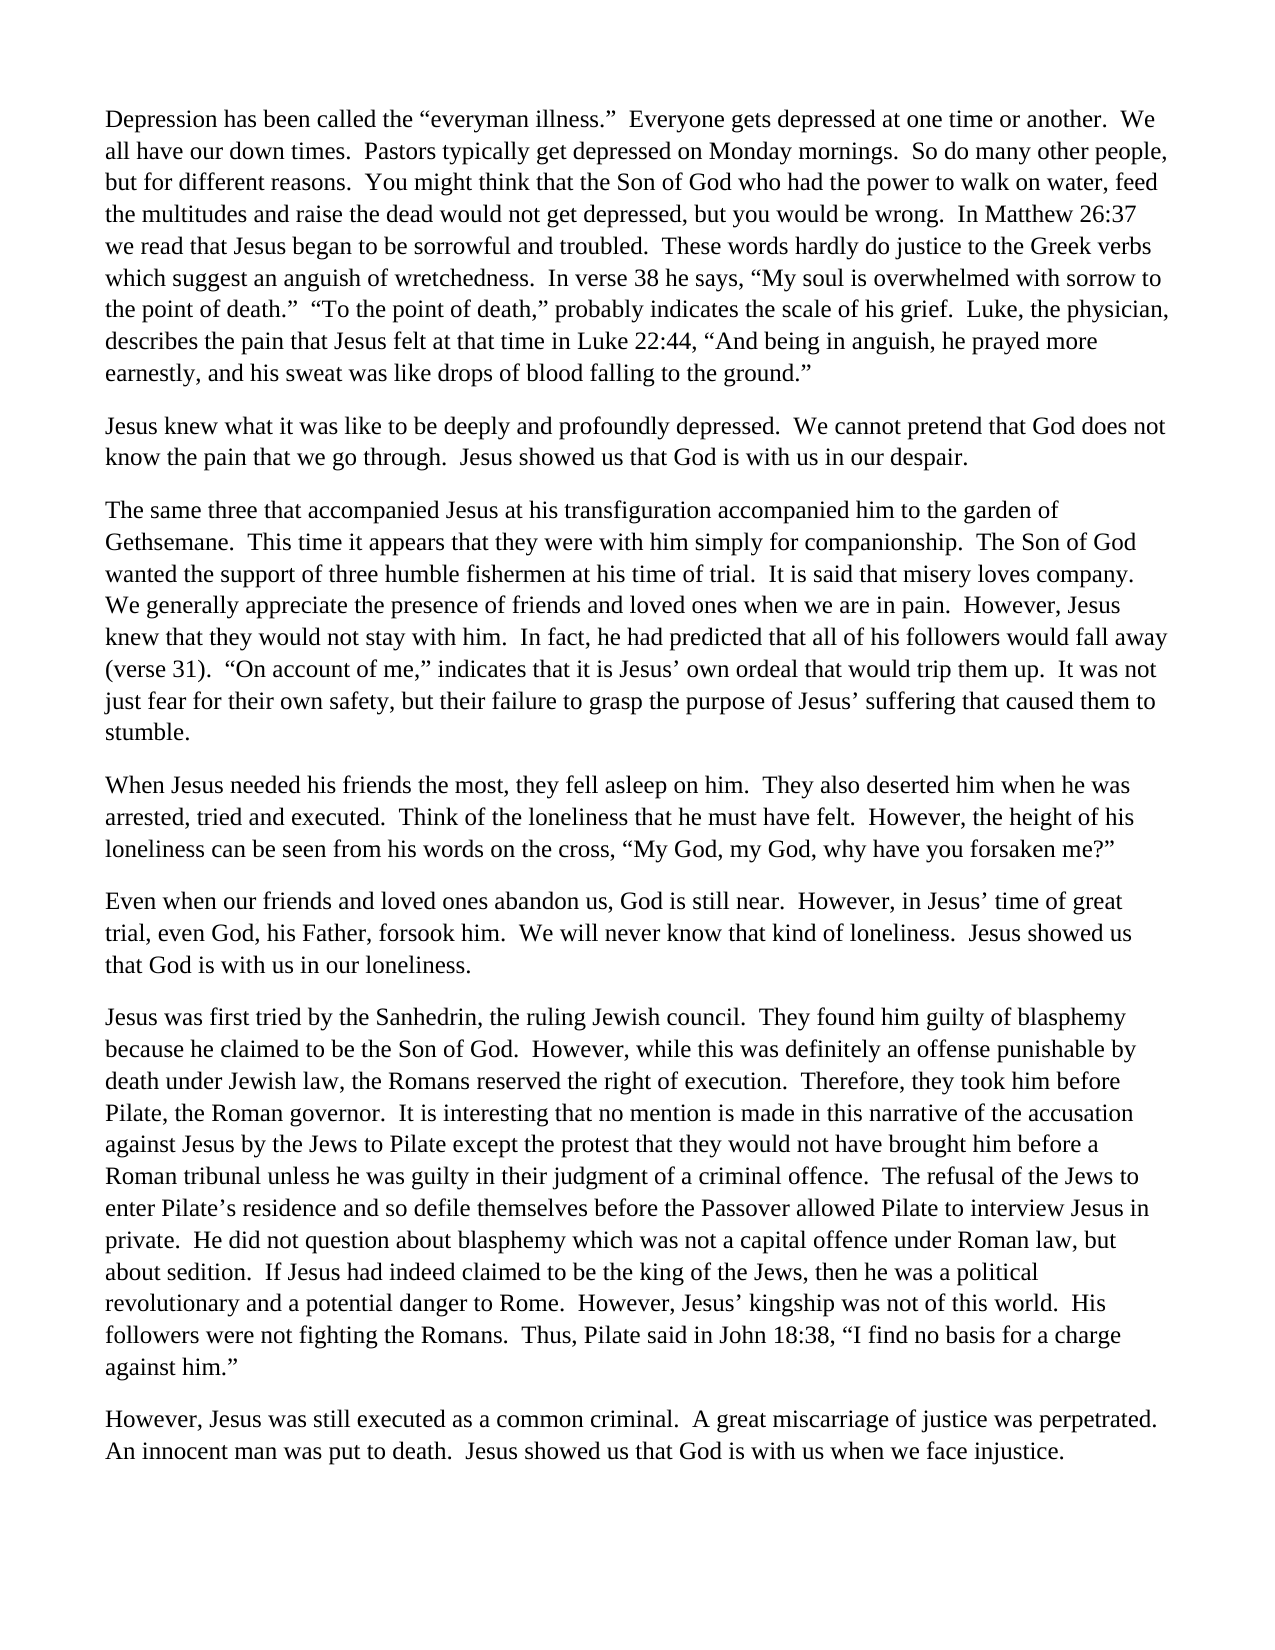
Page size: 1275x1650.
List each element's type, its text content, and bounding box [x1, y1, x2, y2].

text Jesus knew what it was like to be deeply and profoundly depressed. We cannot pretend that God does not know the pain that we go through. Jesus showed us that God is with us in our despair. [105, 412, 1170, 471]
text Even when our friends and loved ones abandon us, God is still near. However, in Jesus’ time of great trial, even God, his Father, forsook him. We will never know that kind of loneliness. Jesus showed us that God is with us in our loneliness. [105, 887, 1170, 978]
text However, Jesus was still executed as a common criminal. A great miscarriage of justice was perpetrated. An innocent man was put to death. Jesus showed us that God is with us when we face injustice. [105, 1406, 1170, 1465]
text Depression has been called the “everyman illness.” Everyone gets depressed at one time or another. We all have our down times. Pastors typically get depressed on Monday mornings. So do many other people, but for different reasons. You might think that the Son of God who had the power to walk on water, feed the multitudes and raise the dead would not get depressed, but you would be wrong. In Matthew 26:37 we read that Jesus began to be sorrowful and troubled. These words hardly do justice to the Greek verbs which suggest an anguish of wretchedness. In verse 38 he says, “My soul is overwhelmed with sorrow to the point of death.” “To the point of death,” probably indicates the scale of his grief. Luke, the physician, describes the pain that Jesus felt at that time in Luke 22:44, “And being in anguish, he prayed more earnestly, and his sweat was like drops of blood falling to the ground.” [105, 105, 1170, 387]
text The same three that accompanied Jesus at his transfiguration accompanied him to the garden of Gethsemane. This time it appears that they were with him simply for companionship. The Son of God wanted the support of three humble fishermen at his time of trial. It is said that misery loves company. We generally appreciate the presence of friends and loved ones when we are in pain. However, Jesus knew that they would not stay with him. In fact, he had predicted that all of his followers would fall away (verse 31). “On account of me,” indicates that it is Jesus’ own ordeal that would trip them up. It was not just fear for their own safety, but their failure to grasp the purpose of Jesus’ suffering that caused them to stumble. [105, 496, 1170, 746]
text When Jesus needed his friends the most, they fell asleep on him. They also deserted him when he was arrested, tried and executed. Think of the loneliness that he must have felt. However, the height of his loneliness can be seen from his words on the cross, “My God, my God, why have you forsaken me?” [105, 771, 1170, 862]
text Jesus was first tried by the Sanhedrin, the ruling Jewish council. They found him guilty of blasphemy because he claimed to be the Son of God. However, while this was definitely an offense punishable by death under Jewish law, the Romans reserved the right of execution. Therefore, they took him before Pilate, the Roman governor. It is interesting that no mention is made in this narrative of the accusation against Jesus by the Jews to Pilate except the protest that they would not have brought him before a Roman tribunal unless he was guilty in their judgment of a criminal offence. The refusal of the Jews to enter Pilate’s residence and so defile themselves before the Passover allowed Pilate to interview Jesus in private. He did not question about blasphemy which was not a capital offence under Roman law, but about sedition. If Jesus had indeed claimed to be the king of the Jews, then he was a political revolutionary and a potential danger to Rome. However, Jesus’ kingship was not of this world. His followers were not fighting the Romans. Thus, Pilate said in John 18:38, “I find no basis for a charge against him.” [105, 1003, 1170, 1381]
